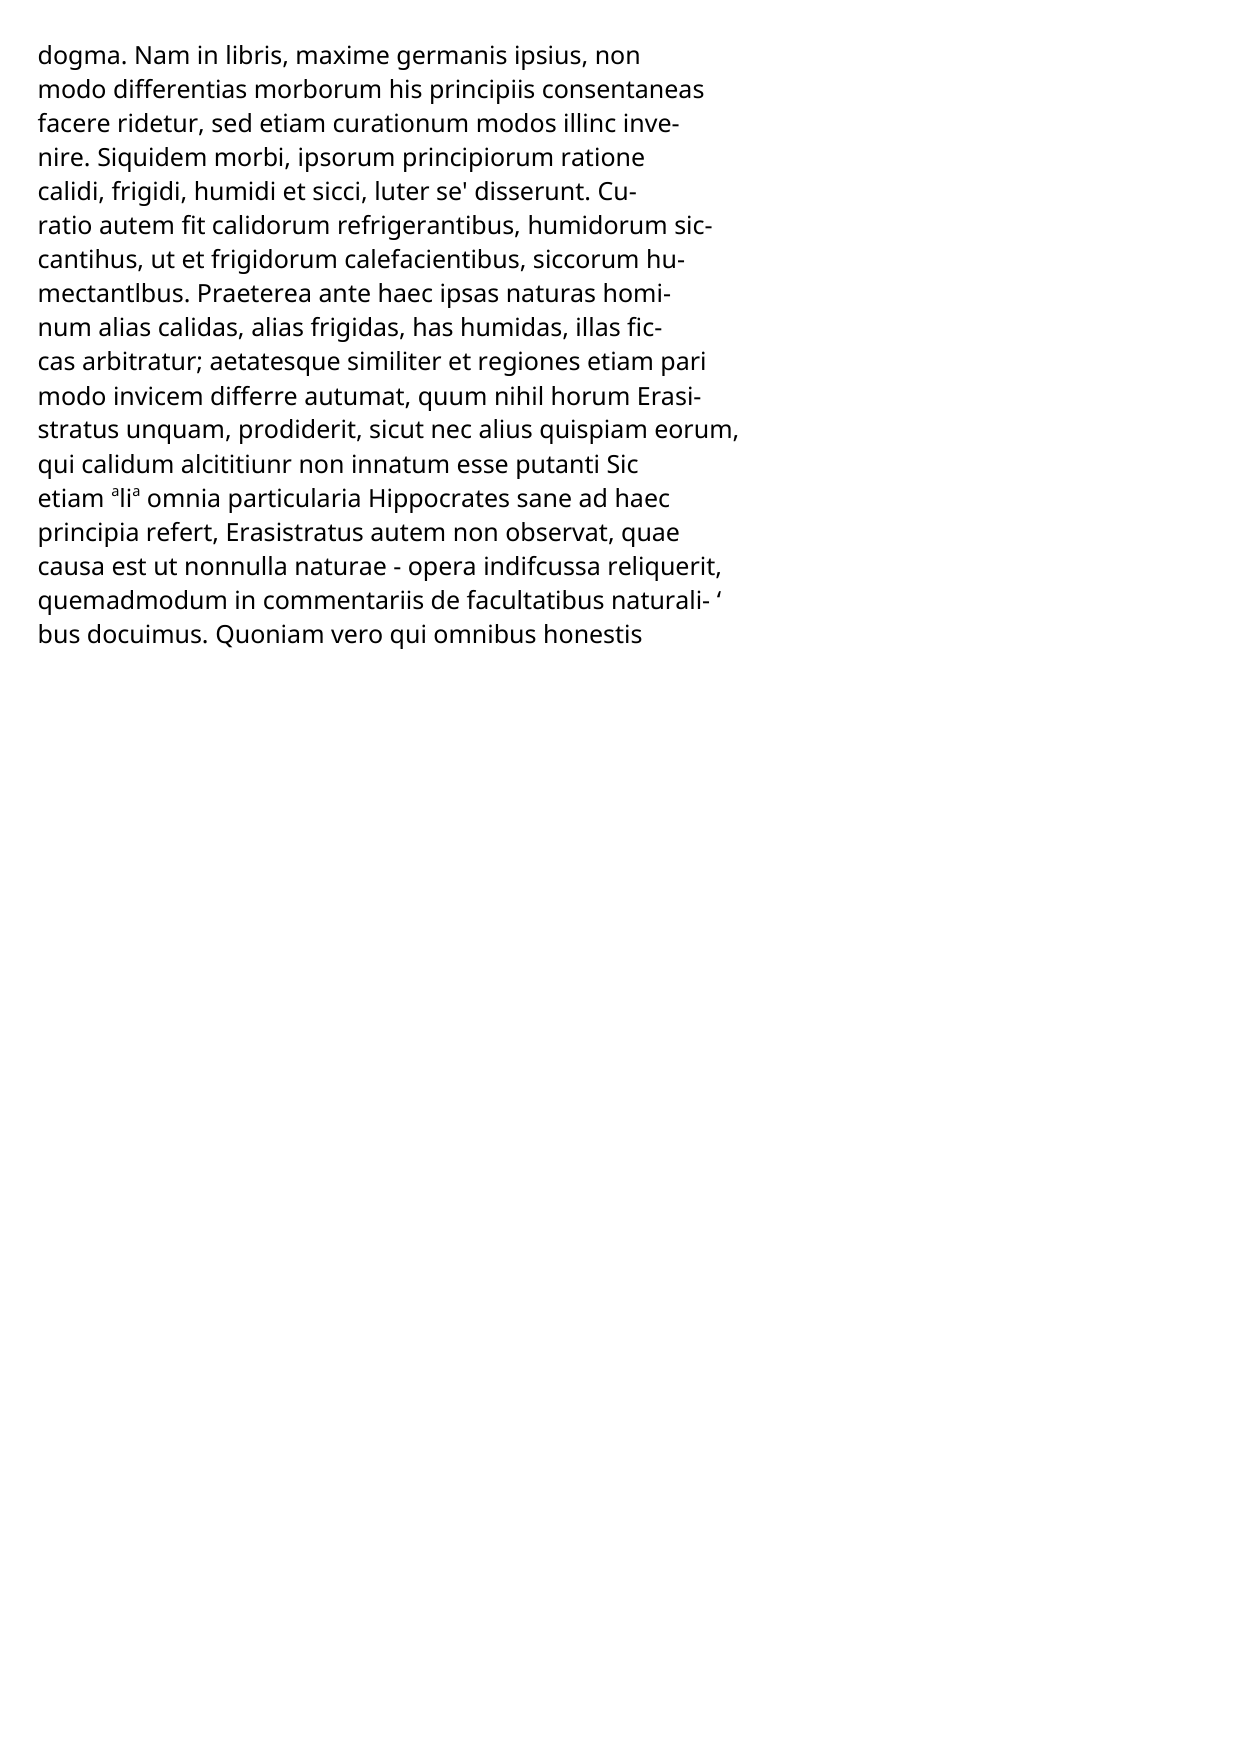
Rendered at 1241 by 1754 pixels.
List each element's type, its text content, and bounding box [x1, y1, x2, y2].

text dogma. Nam in libris, maxime germanis ipsius, non modo differentias morborum his principiis consentaneas facere ridetur, sed etiam curationum modos illinc inve- nire. Siquidem morbi, ipsorum principiorum ratione calidi, frigidi, humidi et sicci, luter se' disserunt. Cu- ratio autem fit calidorum refrigerantibus, humidorum sic- cantihus, ut et frigidorum calefacientibus, siccorum hu- mectantlbus. Praeterea ante haec ipsas naturas homi- num alias calidas, alias frigidas, has humidas, illas fic- cas arbitratur; aetatesque similiter et regiones etiam pari modo invicem differre autumat, quum nihil horum Erasi- stratus unquam, prodiderit, sicut nec alius quispiam eorum, qui calidum alcititiunr non innatum esse putanti Sic etiam alia omnia particularia Hippocrates sane ad haec principia refert, Erasistratus autem non observat, quae causa est ut nonnulla naturae - opera indifcussa reliquerit, quemadmodum in commentariis de facultatibus naturali- ‘ bus docuimus. Quoniam vero qui omnibus honestis [37, 37, 1203, 651]
